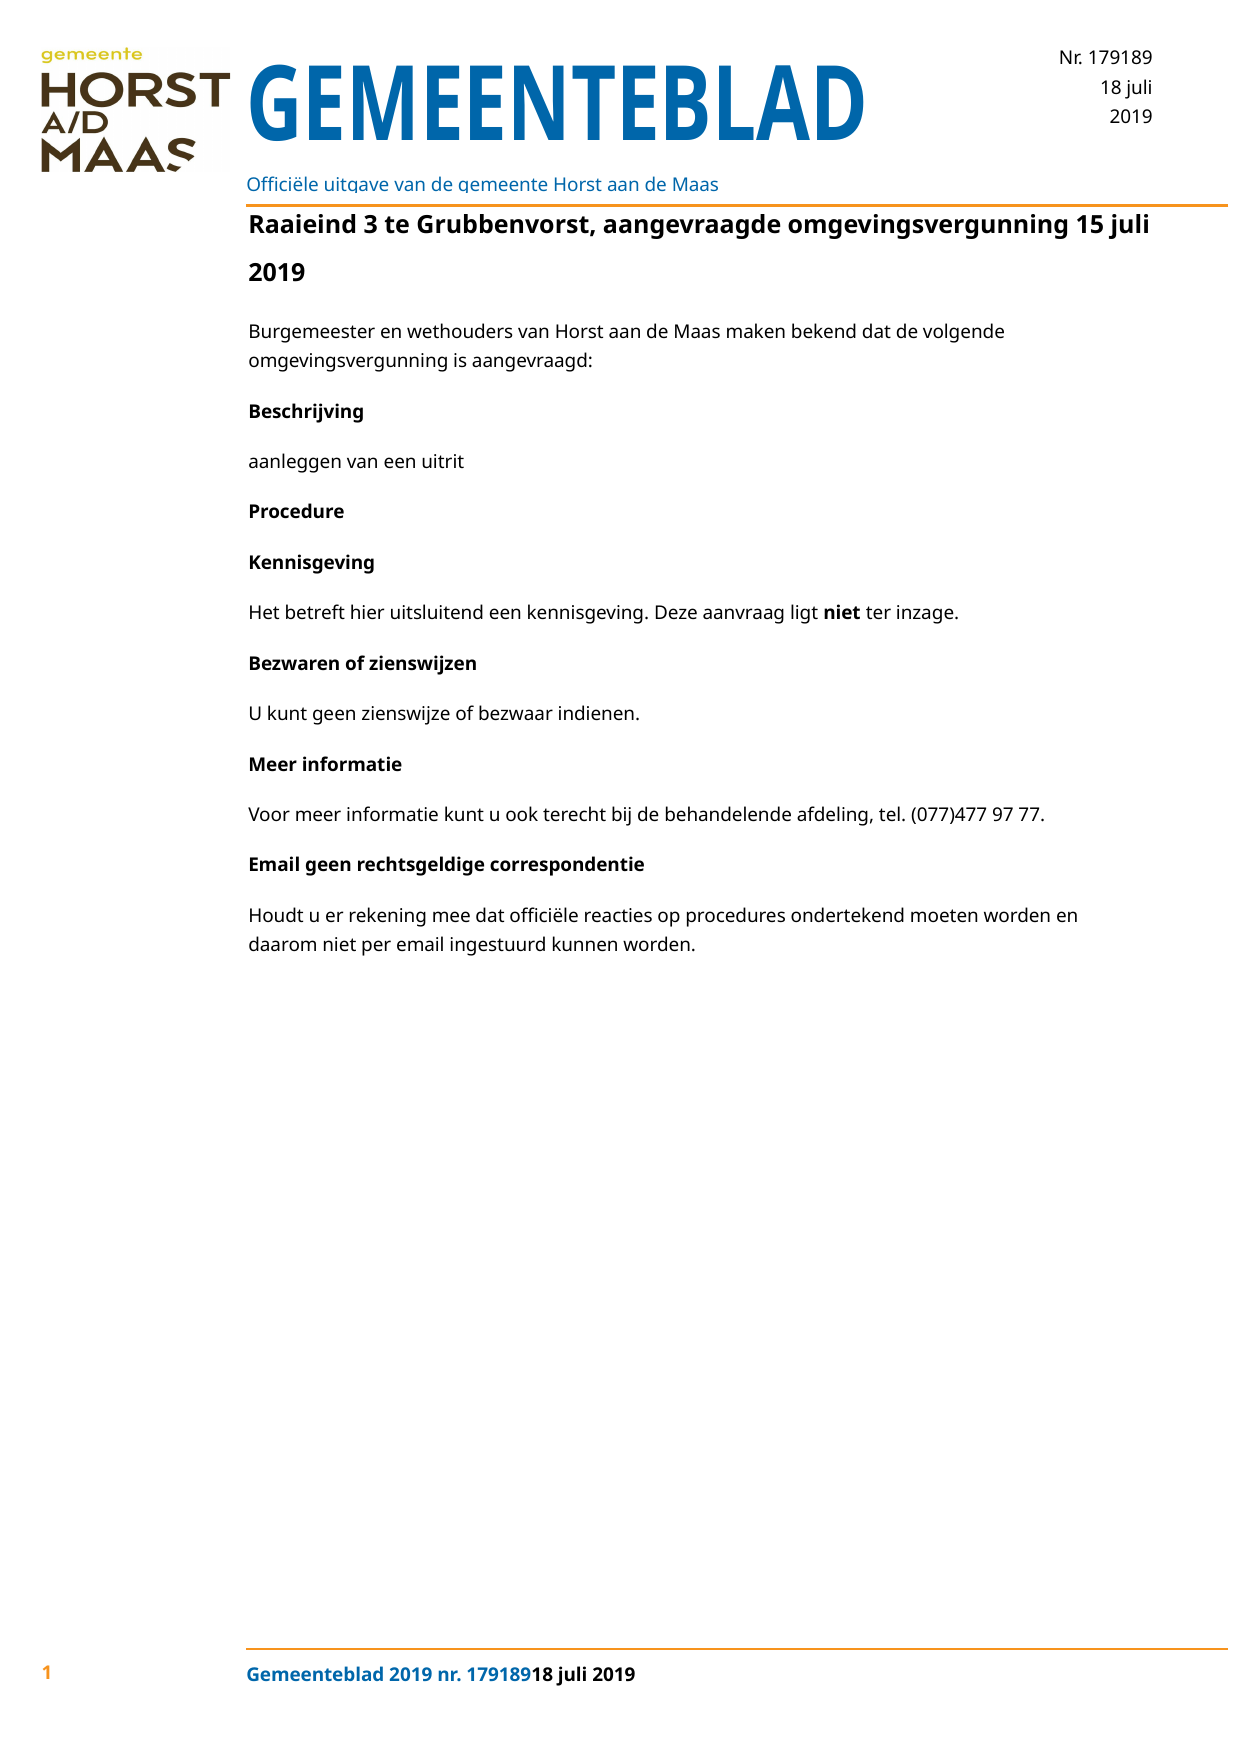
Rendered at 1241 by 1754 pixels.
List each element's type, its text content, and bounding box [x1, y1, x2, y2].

text Raaieind 3 te Grubbenvorst, aangevraagde omgevingsvergunning 15 juli 2019 [248, 207, 1152, 288]
text Bezwaren of zienswijzen [248, 650, 1152, 676]
text aanleggen van een uitrit [248, 448, 1152, 474]
text Beschrijving [248, 398, 1152, 424]
text U kunt geen zienswijze of bezwaar indienen. [248, 700, 1152, 726]
text Meer informatie [248, 751, 1152, 777]
text Procedure [248, 499, 1152, 524]
text Het betreft hier uitsluitend een kennisgeving. Deze aanvraag ligt niet ter inzage. [248, 599, 1152, 625]
text Burgemeester en wethouders van Horst aan de Maas maken bekend dat de volgende omgevingsvergunning is aangevraagd: [248, 318, 1152, 373]
text Voor meer informatie kunt u ook terecht bij de behandelende afdeling, tel. (077)477 97 77. [248, 801, 1152, 827]
text Houdt u er rekening mee dat officiële reacties op procedures ondertekend moeten worden en daarom niet per email ingestuurd kunnen worden. [248, 902, 1152, 957]
text Kennisgeving [248, 549, 1152, 575]
text Email geen rechtsgeldige correspondentie [248, 852, 1152, 877]
picture [41, 47, 231, 172]
